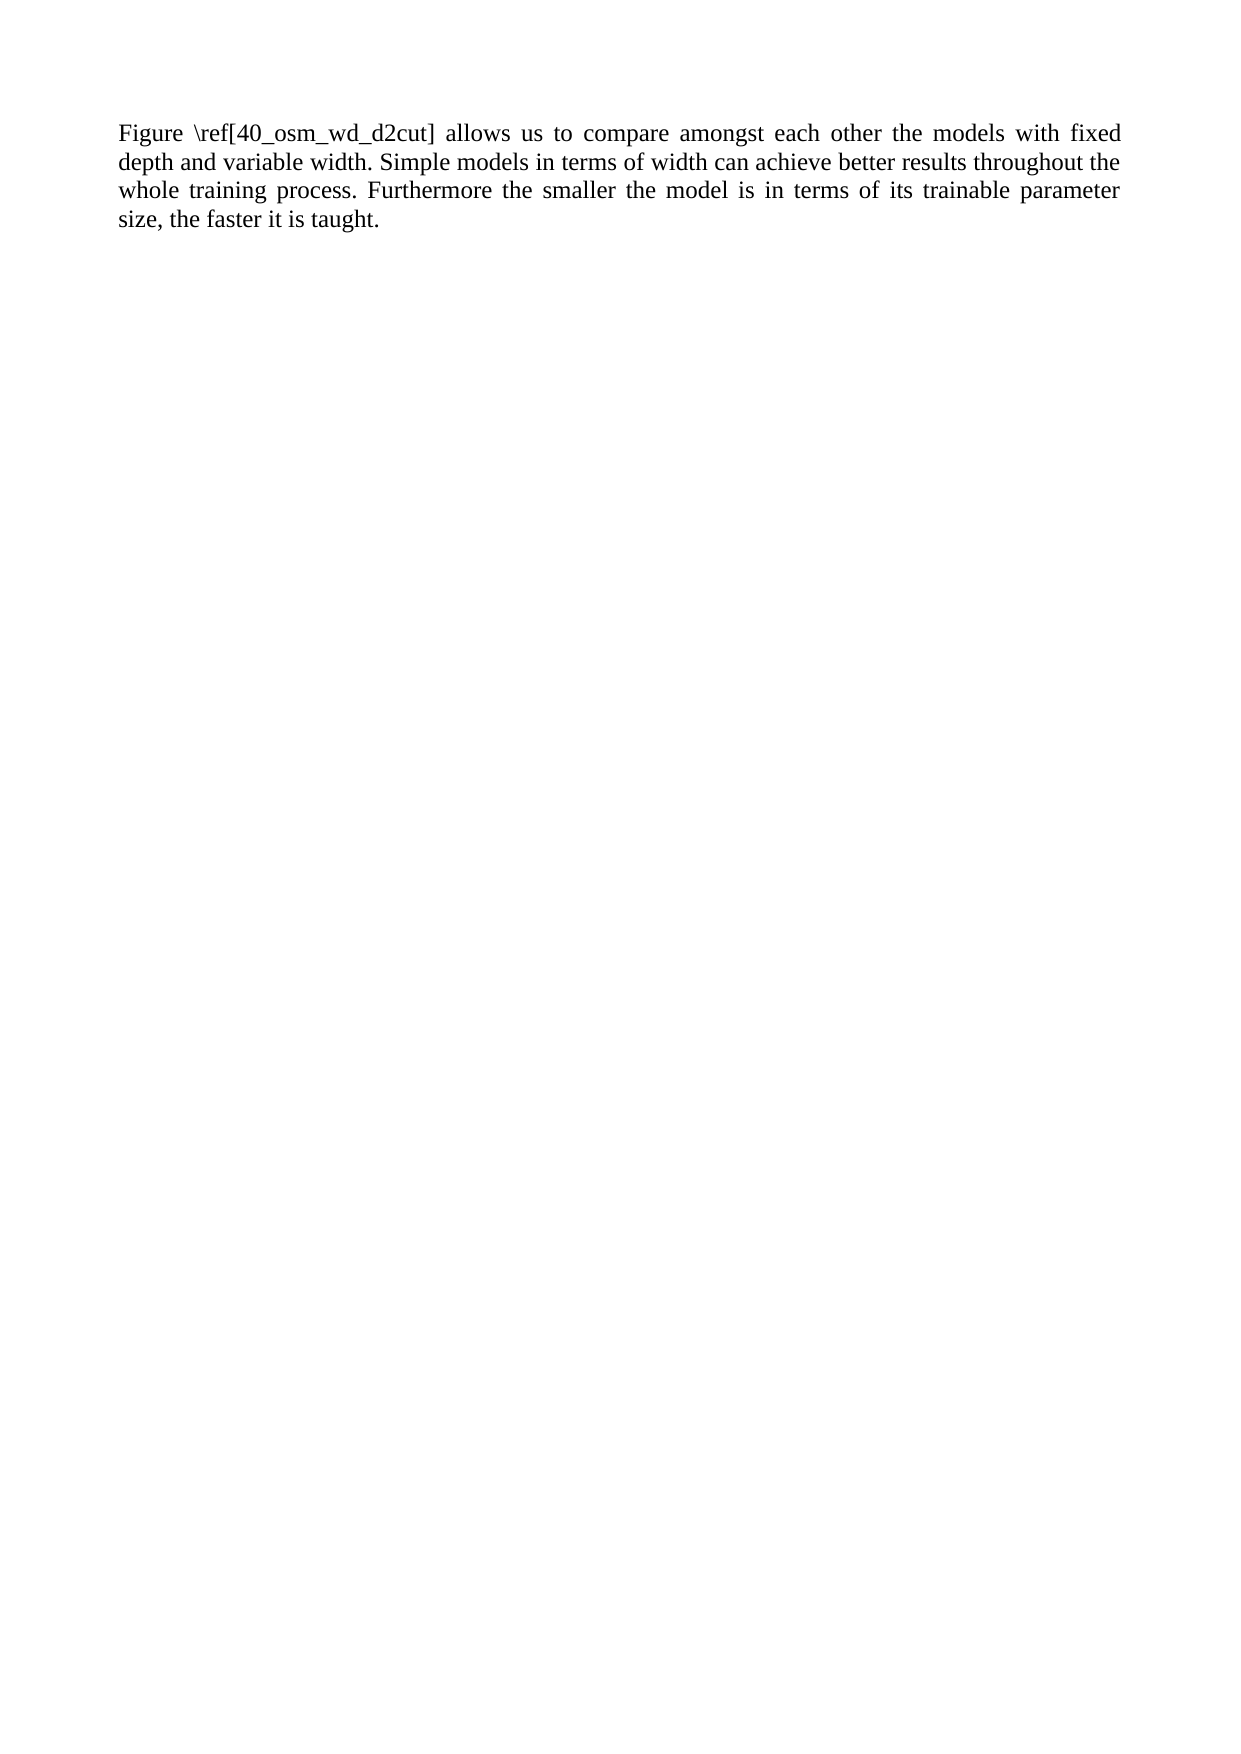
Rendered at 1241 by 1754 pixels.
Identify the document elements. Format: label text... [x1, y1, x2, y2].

text Figure \ref[40_osm_wd_d2cut] allows us to compare amongst each other the models with fixed depth and variable width. Simple models in terms of width can achieve better results throughout the whole training process. Furthermore the smaller the model is in terms of its trainable parameter size, the faster it is taught. [118, 118, 1122, 233]
